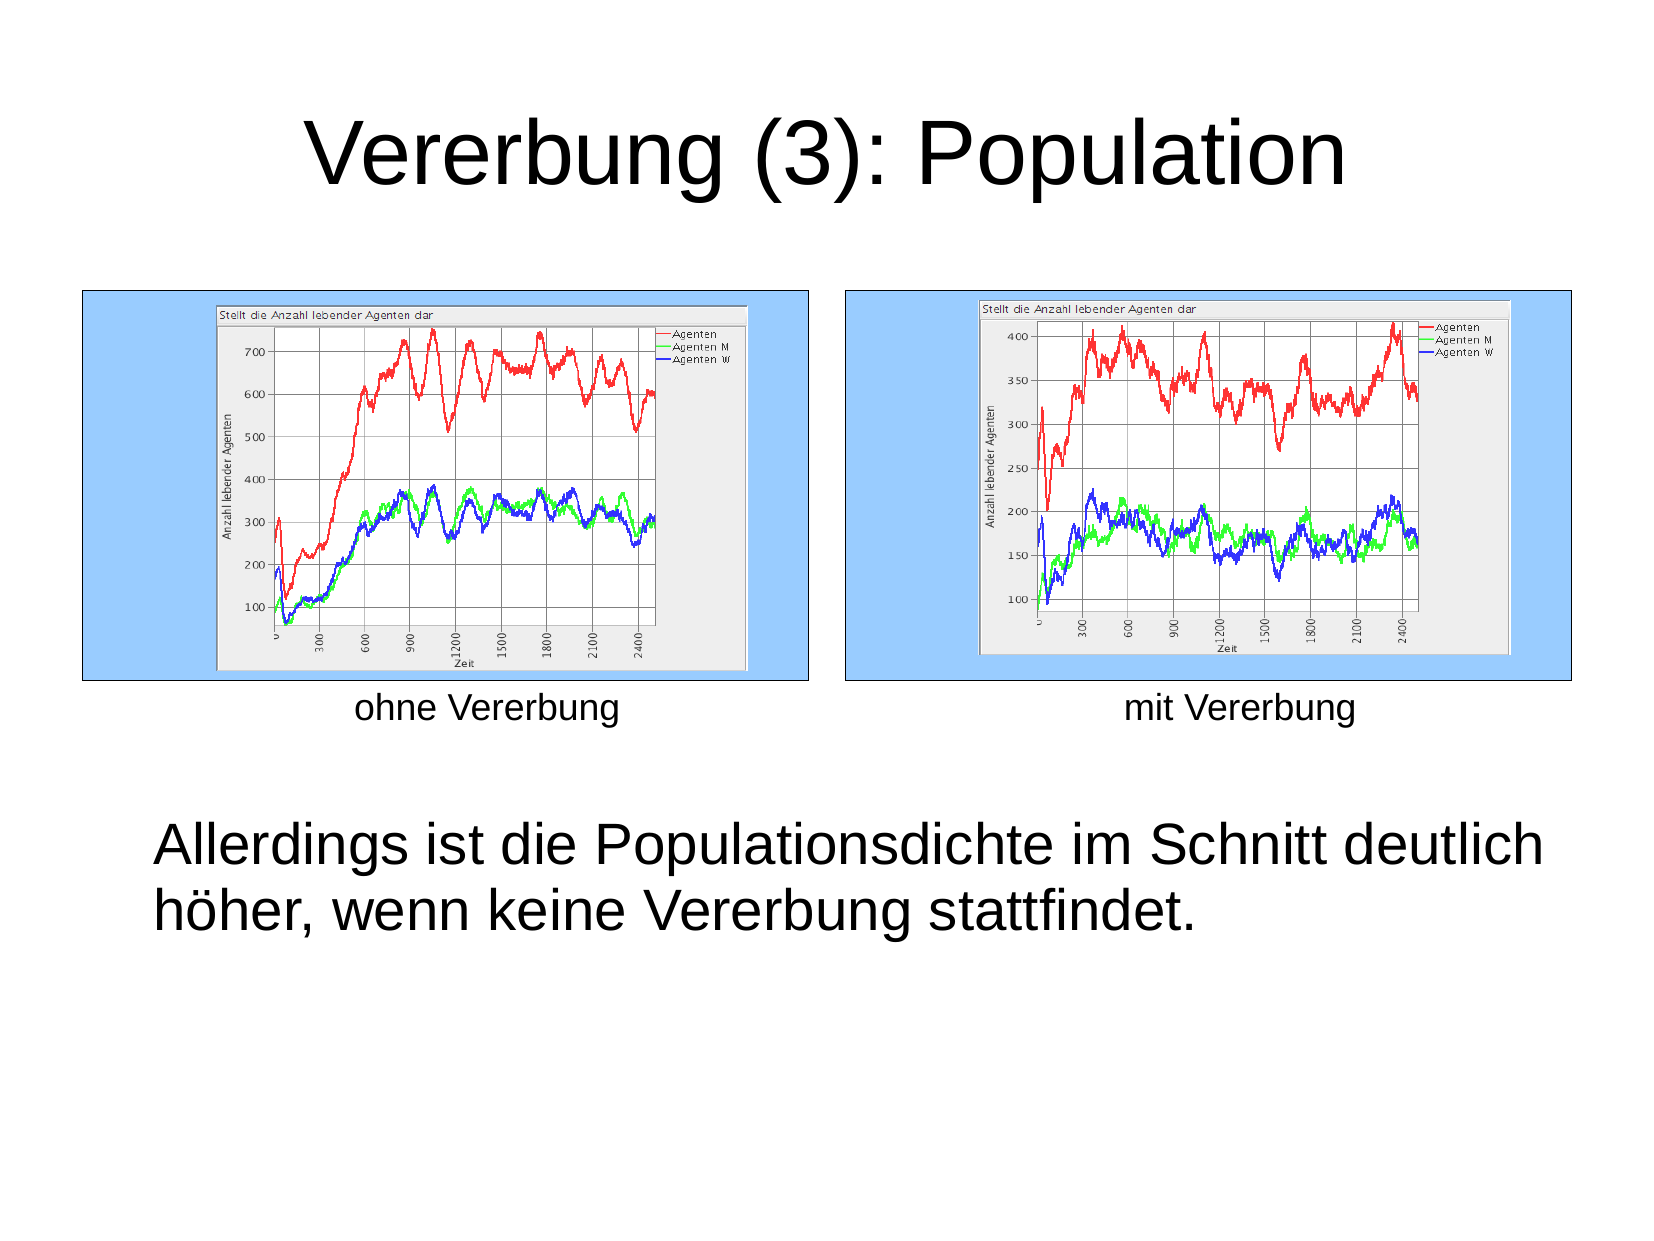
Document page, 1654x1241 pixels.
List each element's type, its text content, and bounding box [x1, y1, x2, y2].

chart [845, 290, 1572, 681]
text_box mit Vererbung [974, 681, 1506, 738]
title Vererbung (3): Population [82, 49, 1571, 257]
chart [82, 290, 809, 681]
text_box ohne Vererbung [206, 681, 768, 738]
list Allerdings ist die Populationsdichte im Schnitt deutlich höher, wenn keine Vererbung stattfindet. [82, 717, 1571, 1109]
